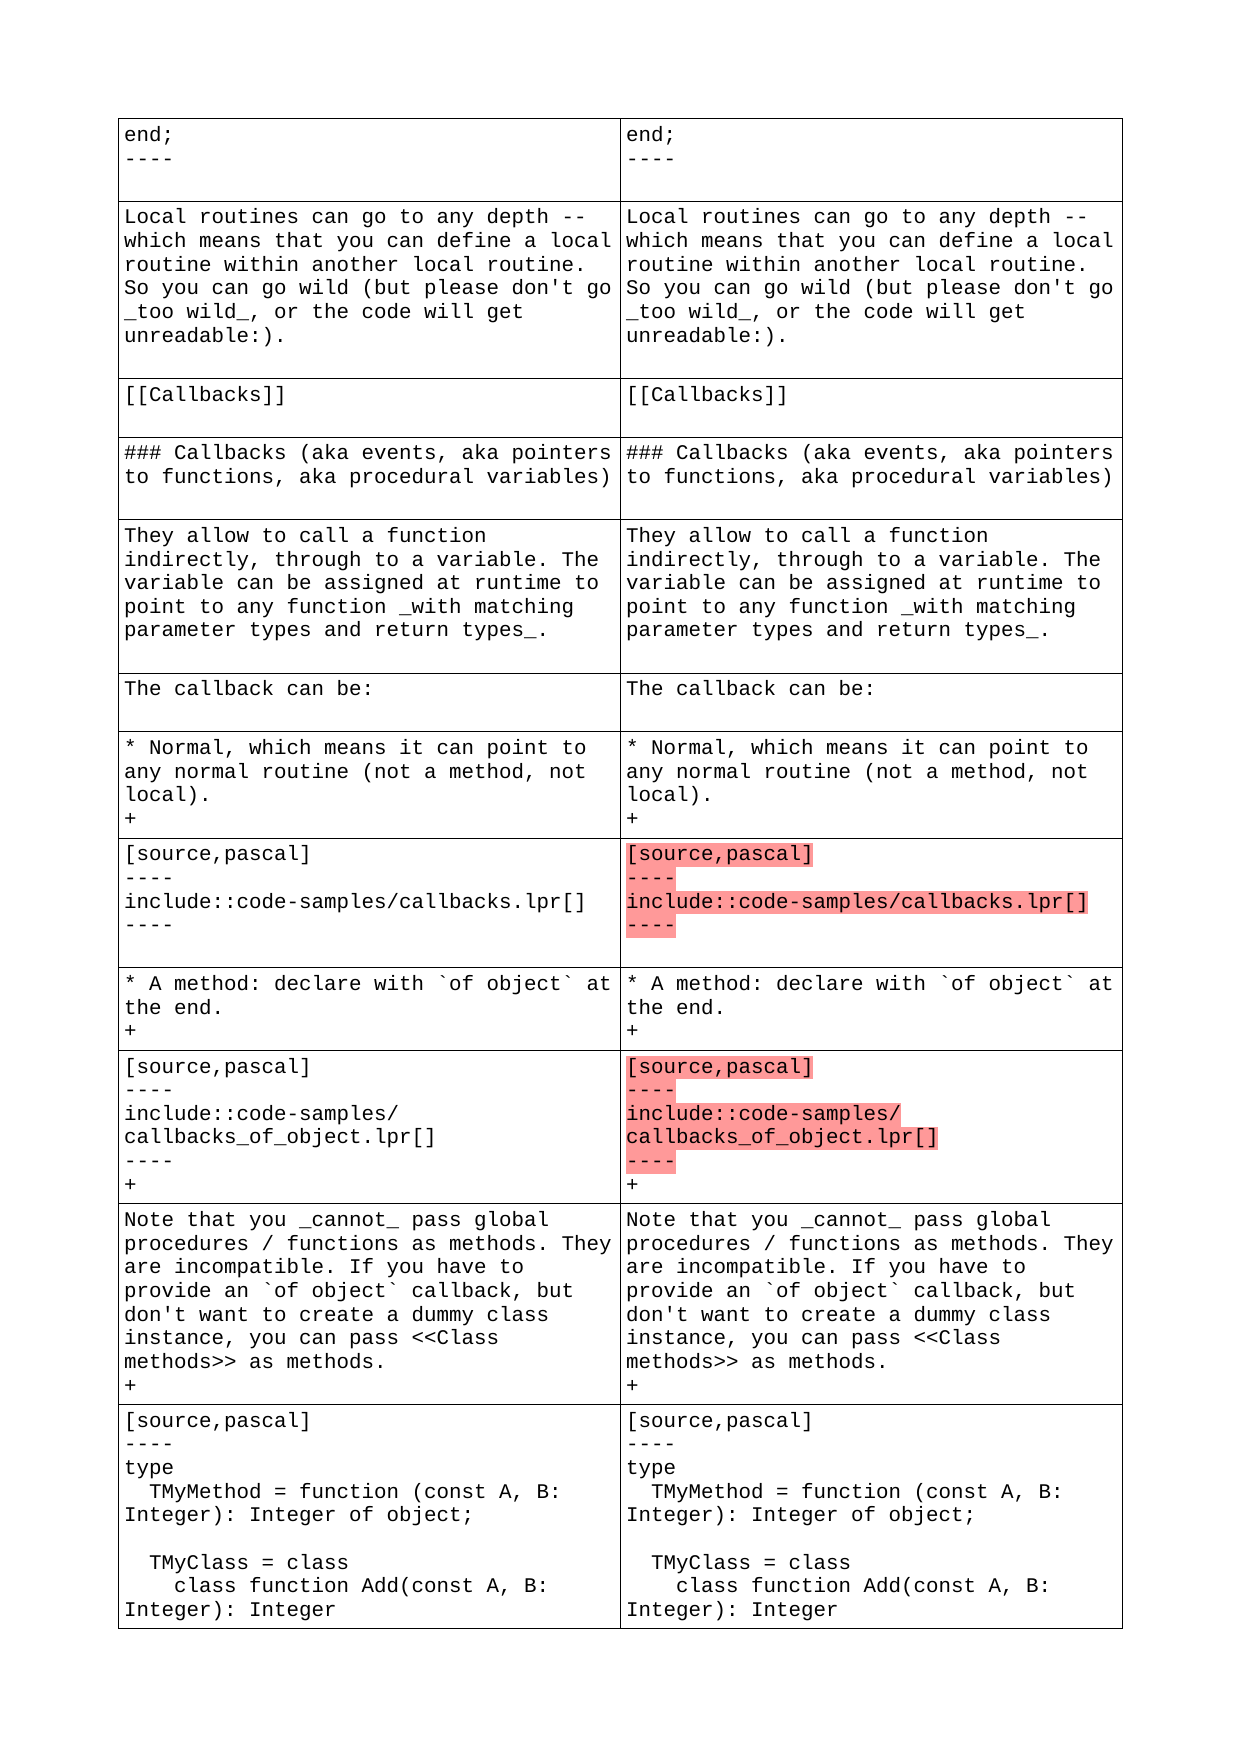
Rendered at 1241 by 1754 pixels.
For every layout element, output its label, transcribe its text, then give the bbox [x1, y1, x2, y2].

table_cell * A method: declare with `of object` at the end. + [621, 968, 1122, 1050]
table_cell Note that you _cannot_ pass global procedures / functions as methods. They are incompatible. If you have to provide an `of object` callback, but don't want to create a dummy class instance, you can pass <<Class methods>> as methods. + [621, 1204, 1122, 1404]
table_cell Local routines can go to any depth -- which means that you can define a local routine within another local routine. So you can go wild (but please don't go _too wild_, or the code will get unreadable:). [119, 202, 620, 378]
table_cell ### Callbacks (aka events, aka pointers to functions, aka procedural variables) [621, 438, 1122, 519]
table_cell Local routines can go to any depth -- which means that you can define a local routine within another local routine. So you can go wild (but please don't go _too wild_, or the code will get unreadable:). [621, 202, 1122, 378]
table_cell [source,pascal] ---- type TMyMethod = function (const A, B: Integer): Integer of object; TMyClass = class class function Add(const A, B: Integer): Integer [119, 1405, 620, 1628]
table_cell [source,pascal] ---- include::code-samples/callbacks.lpr[] ---- [621, 839, 1122, 967]
table_cell They allow to call a function indirectly, through to a variable. The variable can be assigned at runtime to point to any function _with matching parameter types and return types_. [119, 520, 620, 672]
table_cell [source,pascal] ---- type TMyMethod = function (const A, B: Integer): Integer of object; TMyClass = class class function Add(const A, B: Integer): Integer [621, 1405, 1122, 1628]
table_cell * Normal, which means it can point to any normal routine (not a method, not local). + [621, 732, 1122, 837]
table_cell [source,pascal] ---- include::code-samples/callbacks_of_object.lpr[] ---- + [119, 1051, 620, 1203]
table_cell end; ---- [119, 119, 620, 201]
table_cell [[Callbacks]] [119, 379, 620, 437]
table_cell The callback can be: [621, 674, 1122, 731]
table_cell The callback can be: [119, 674, 620, 731]
table_cell [source,pascal] ---- include::code-samples/callbacks.lpr[] ---- [119, 839, 620, 967]
table_cell end; ---- [621, 119, 1122, 201]
table_cell [[Callbacks]] [621, 379, 1122, 437]
table_cell * A method: declare with `of object` at the end. + [119, 968, 620, 1050]
table_cell [source,pascal] ---- include::code-samples/callbacks_of_object.lpr[] ---- + [621, 1051, 1122, 1203]
table_cell They allow to call a function indirectly, through to a variable. The variable can be assigned at runtime to point to any function _with matching parameter types and return types_. [621, 520, 1122, 672]
table_cell ### Callbacks (aka events, aka pointers to functions, aka procedural variables) [119, 438, 620, 519]
table_cell Note that you _cannot_ pass global procedures / functions as methods. They are incompatible. If you have to provide an `of object` callback, but don't want to create a dummy class instance, you can pass <<Class methods>> as methods. + [119, 1204, 620, 1404]
table_cell * Normal, which means it can point to any normal routine (not a method, not local). + [119, 732, 620, 837]
